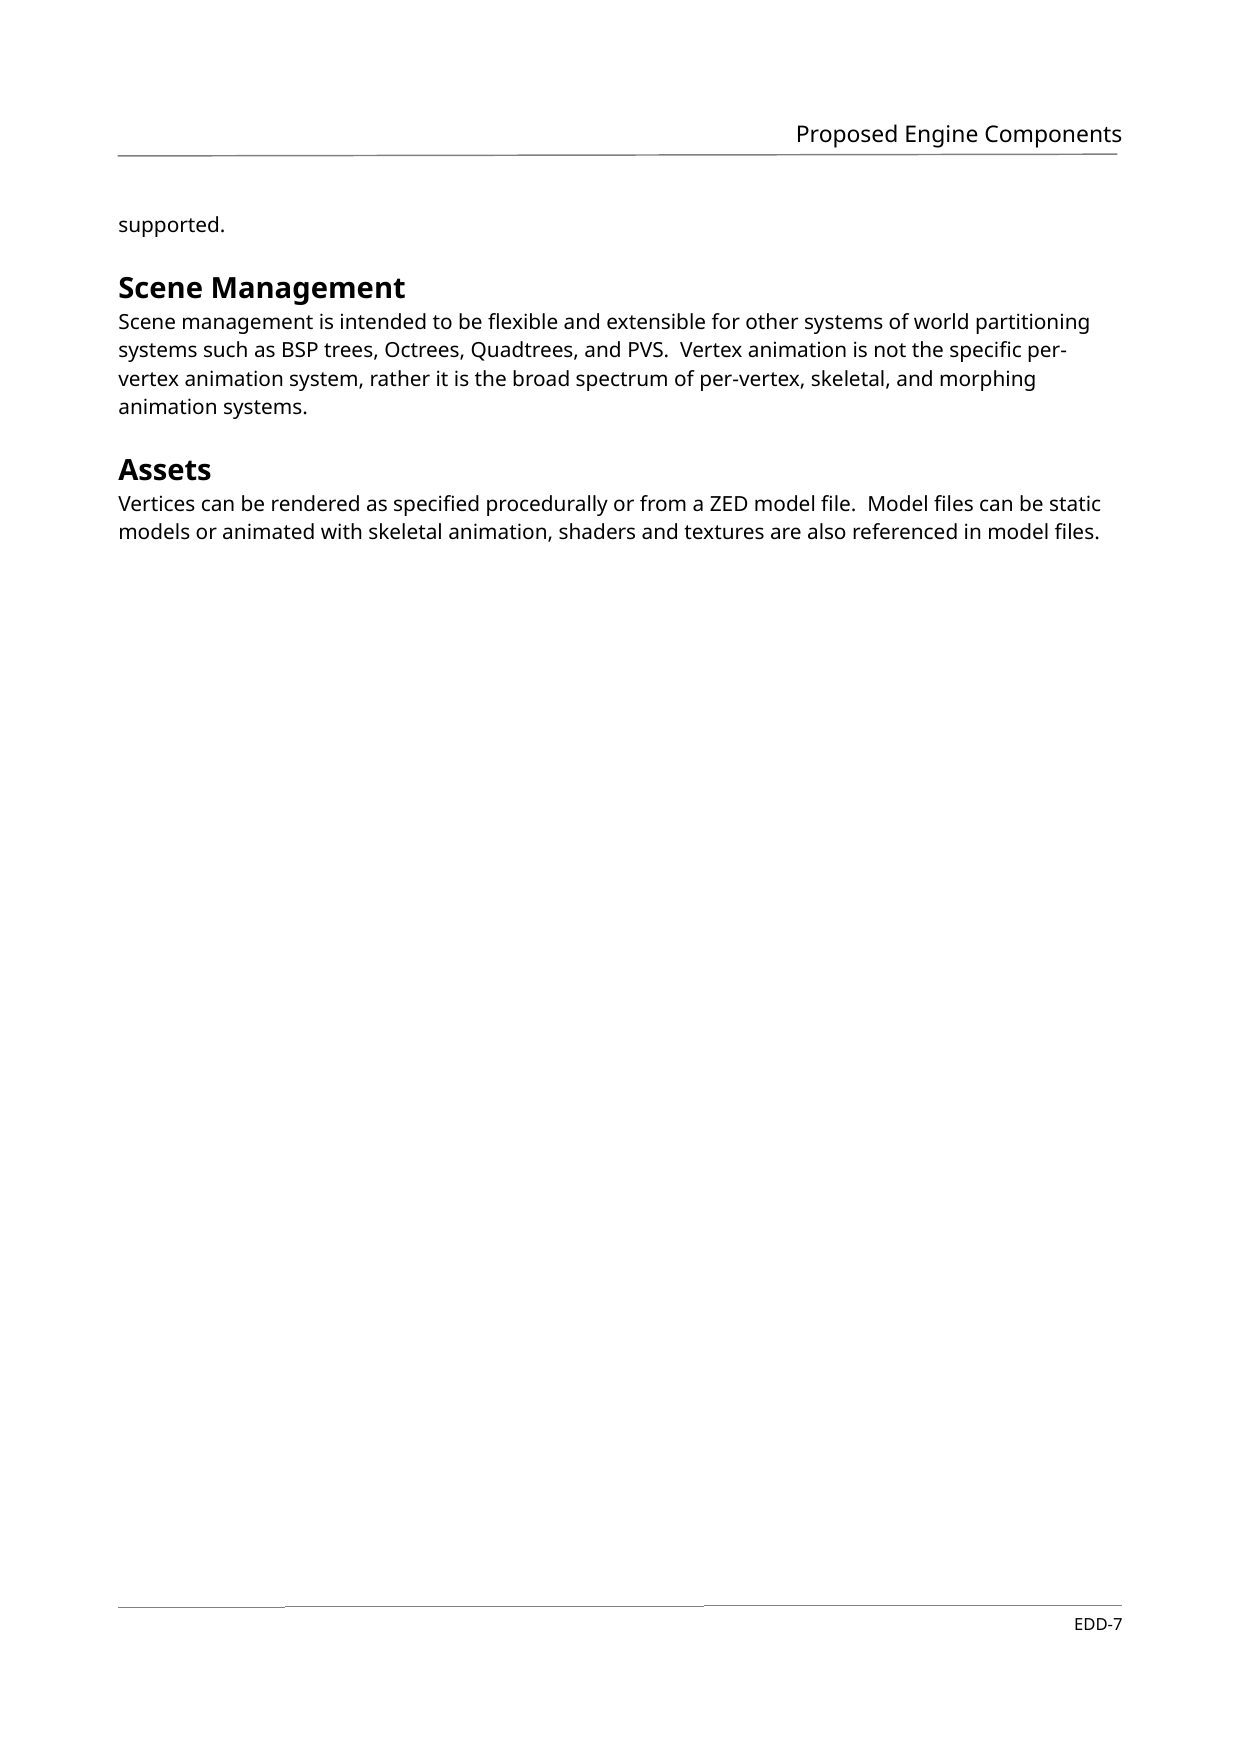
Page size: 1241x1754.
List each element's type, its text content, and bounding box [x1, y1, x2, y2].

text Scene management is intended to be flexible and extensible for other systems of world partitioning systems such as BSP trees, Octrees, Quadtrees, and PVS. Vertex animation is not the specific per-vertex animation system, rather it is the broad spectrum of per-vertex, skeletal, and morphing animation systems. [118, 307, 1122, 421]
text Assets [118, 449, 1122, 489]
text Scene Management [118, 267, 1122, 307]
text supported. [118, 211, 1122, 239]
text Vertices can be rendered as specified procedurally or from a ZED model file. Model files can be static models or animated with skeletal animation, shaders and textures are also referenced in model files. [118, 489, 1122, 546]
